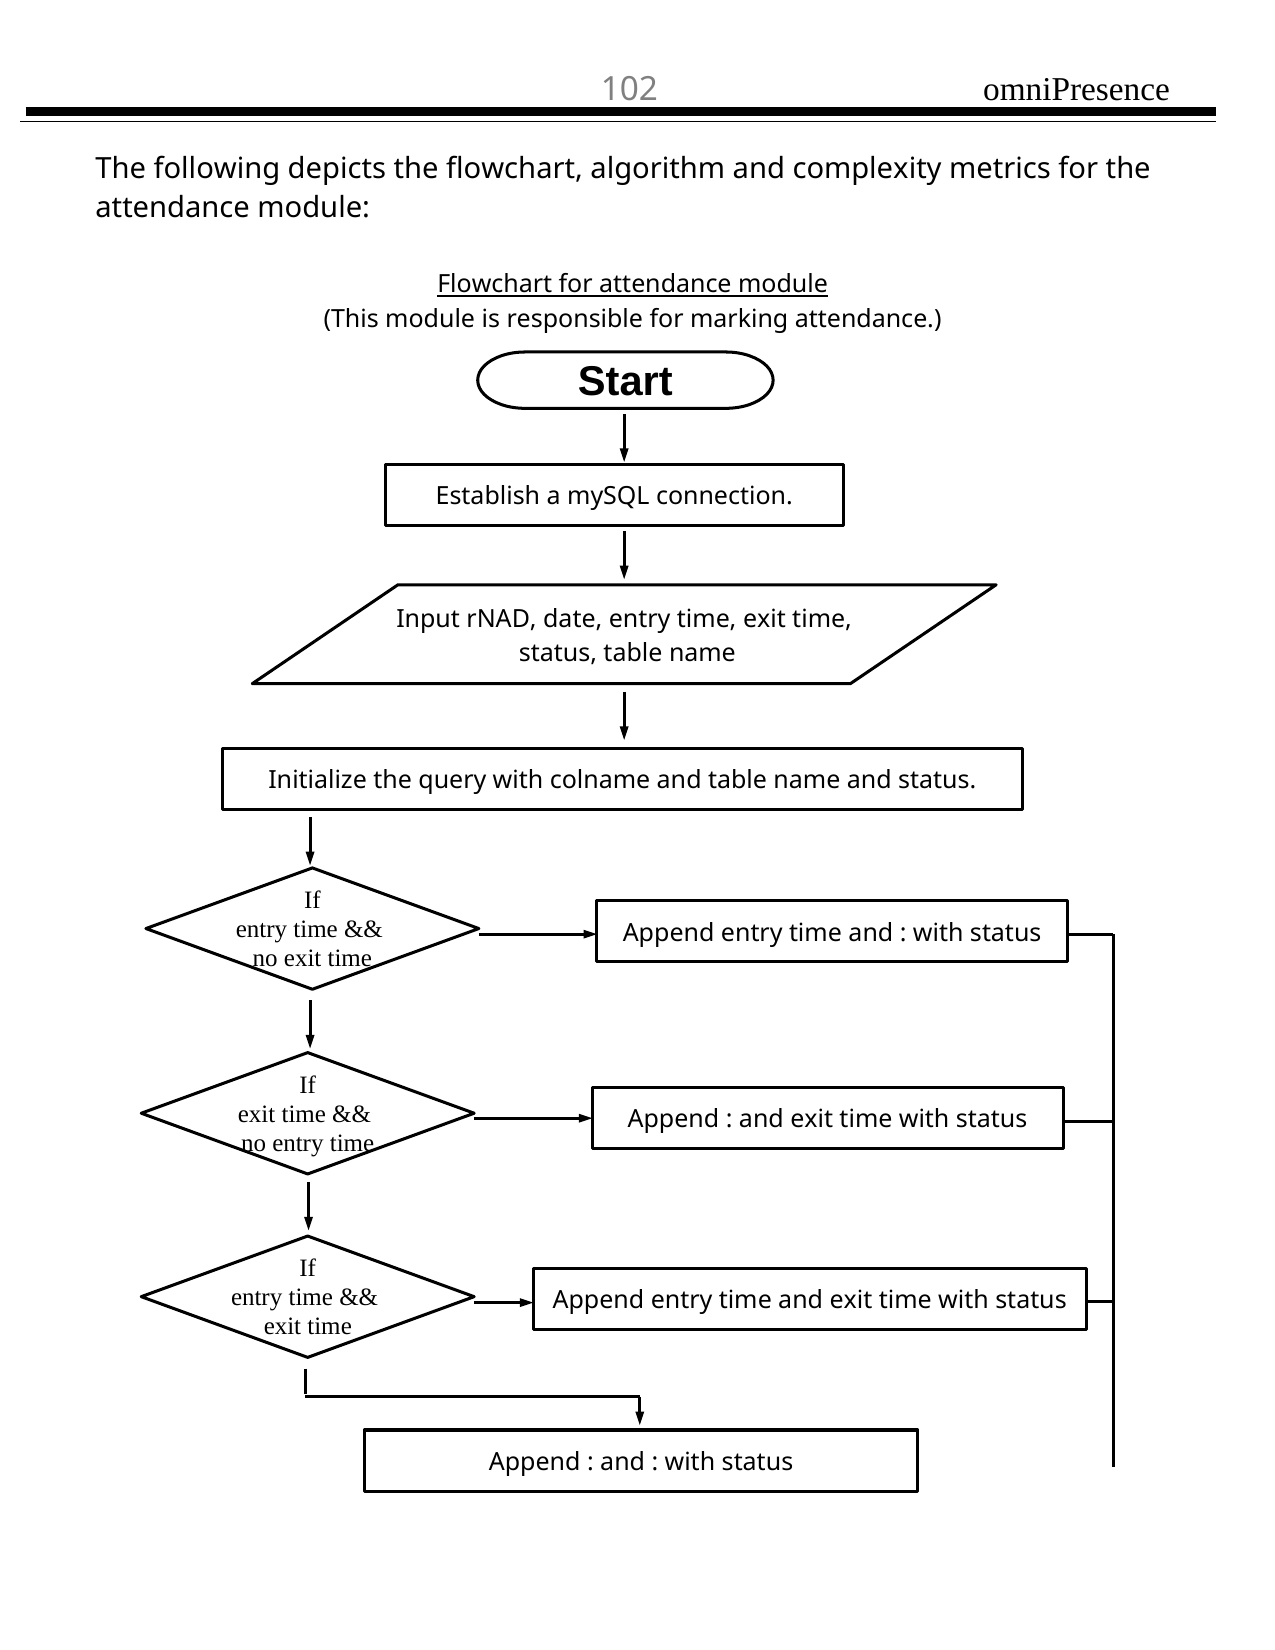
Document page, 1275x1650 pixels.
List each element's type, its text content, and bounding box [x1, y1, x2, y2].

text Flowchart for attendance module [95, 266, 1170, 300]
text The following depicts the flowchart, algorithm and complexity metrics for the attendance module: [95, 147, 1170, 226]
text (This module is responsible for marking attendance.) [95, 300, 1170, 334]
